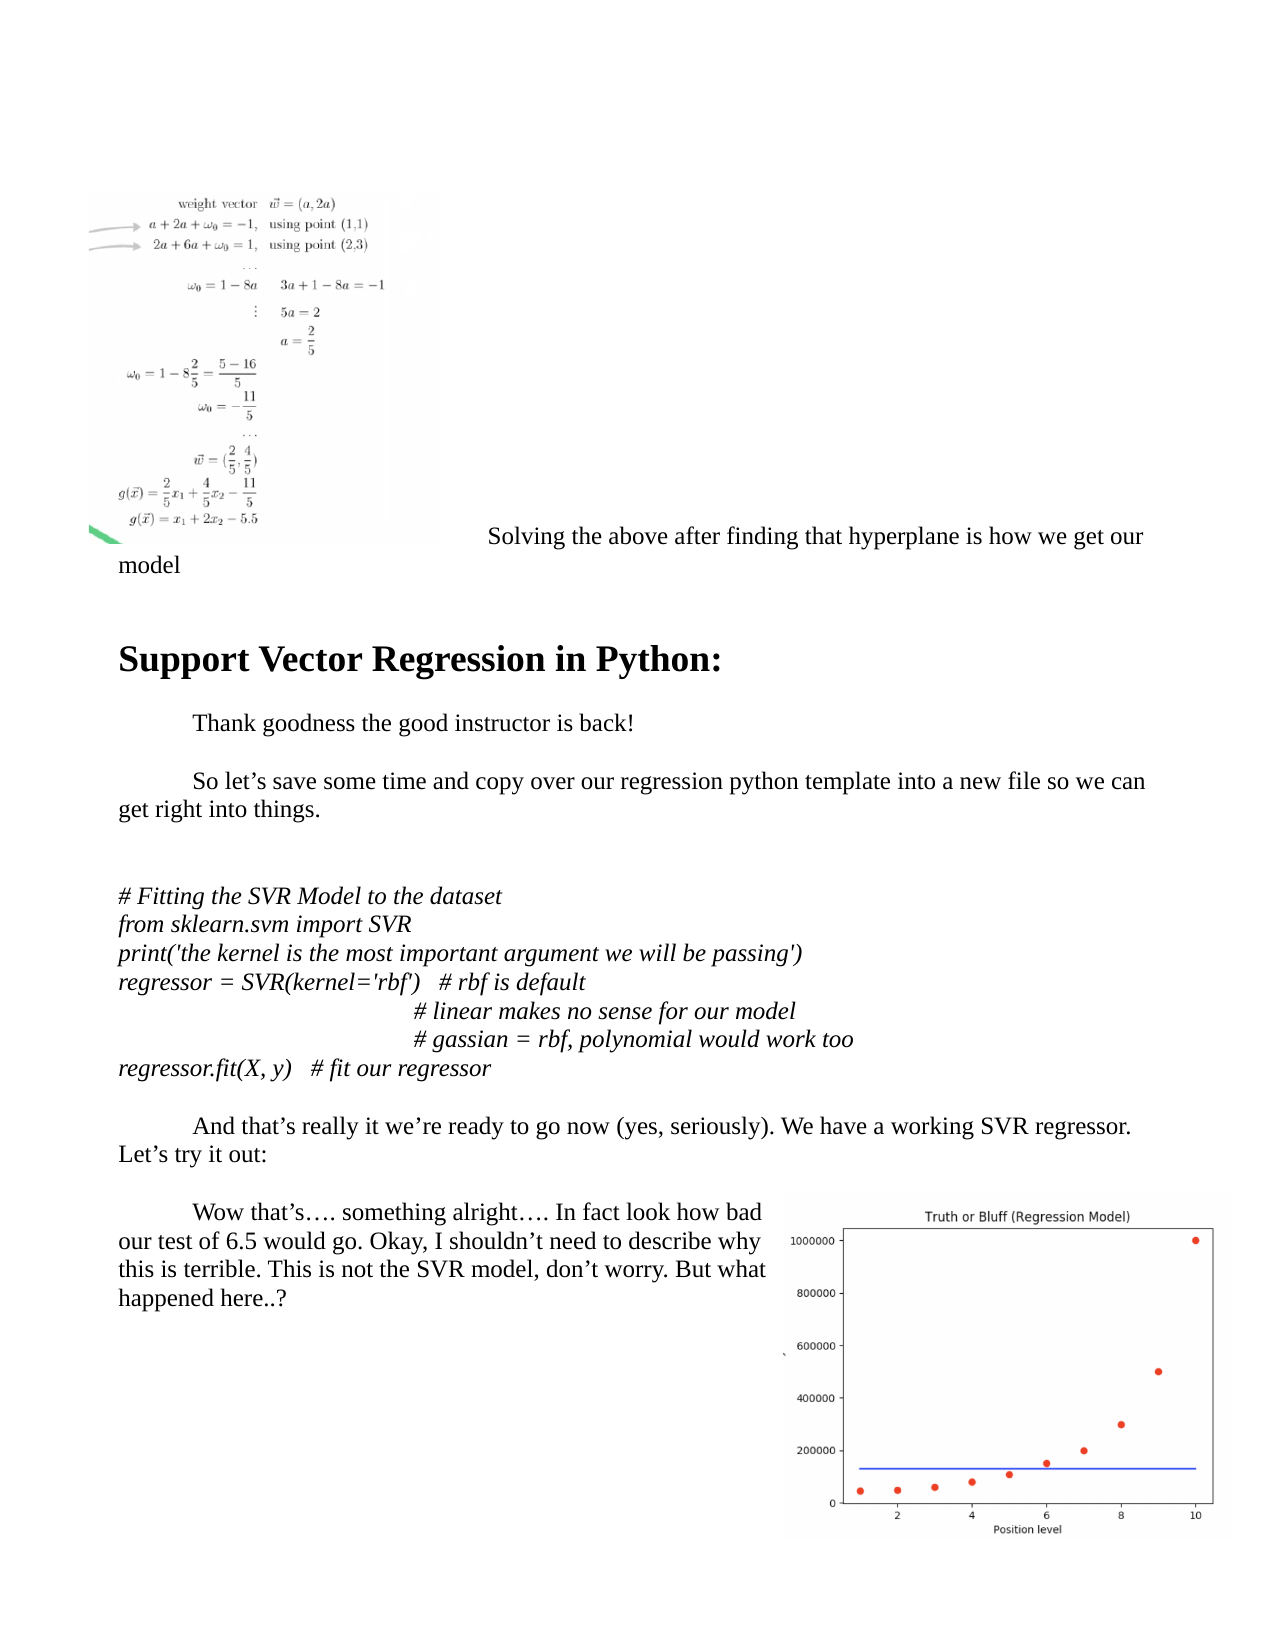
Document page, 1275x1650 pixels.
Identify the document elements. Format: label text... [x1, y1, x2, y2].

text # linear makes no sense for our model [118, 996, 1157, 1024]
text Thank goodness the good instructor is back! [118, 708, 1157, 737]
text Support Vector Regression in Python: [118, 636, 1157, 679]
picture [783, 1190, 1234, 1539]
text regressor = SVR(kernel='rbf') # rbf is default [118, 967, 1157, 996]
text Wow that’s…. something alright…. In fact look how bad our test of 6.5 would go. Okay, I shouldn’t need to describe why this is terrible. This is not the SVR model, don’t worry. But what happened here..? [118, 1197, 783, 1312]
text regressor.fit(X, y) # fit our regressor [118, 1053, 1157, 1082]
text And that’s really it we’re ready to go now (yes, seriously). We have a working SVR regressor. Let’s try it out: [118, 1111, 1157, 1168]
text from sklearn.svm import SVR [118, 909, 1157, 938]
text # gassian = rbf, polynomial would work too [118, 1024, 1157, 1053]
text So let’s save some time and copy over our regression python template into a new file so we can get right into things. [118, 766, 1157, 823]
text Solving the above after finding that hyperplane is how we get our model [118, 521, 1157, 579]
text # Fitting the SVR Model to the dataset [118, 881, 1157, 909]
text print('the kernel is the most important argument we will be passing') [118, 938, 1157, 967]
picture [88, 192, 441, 544]
